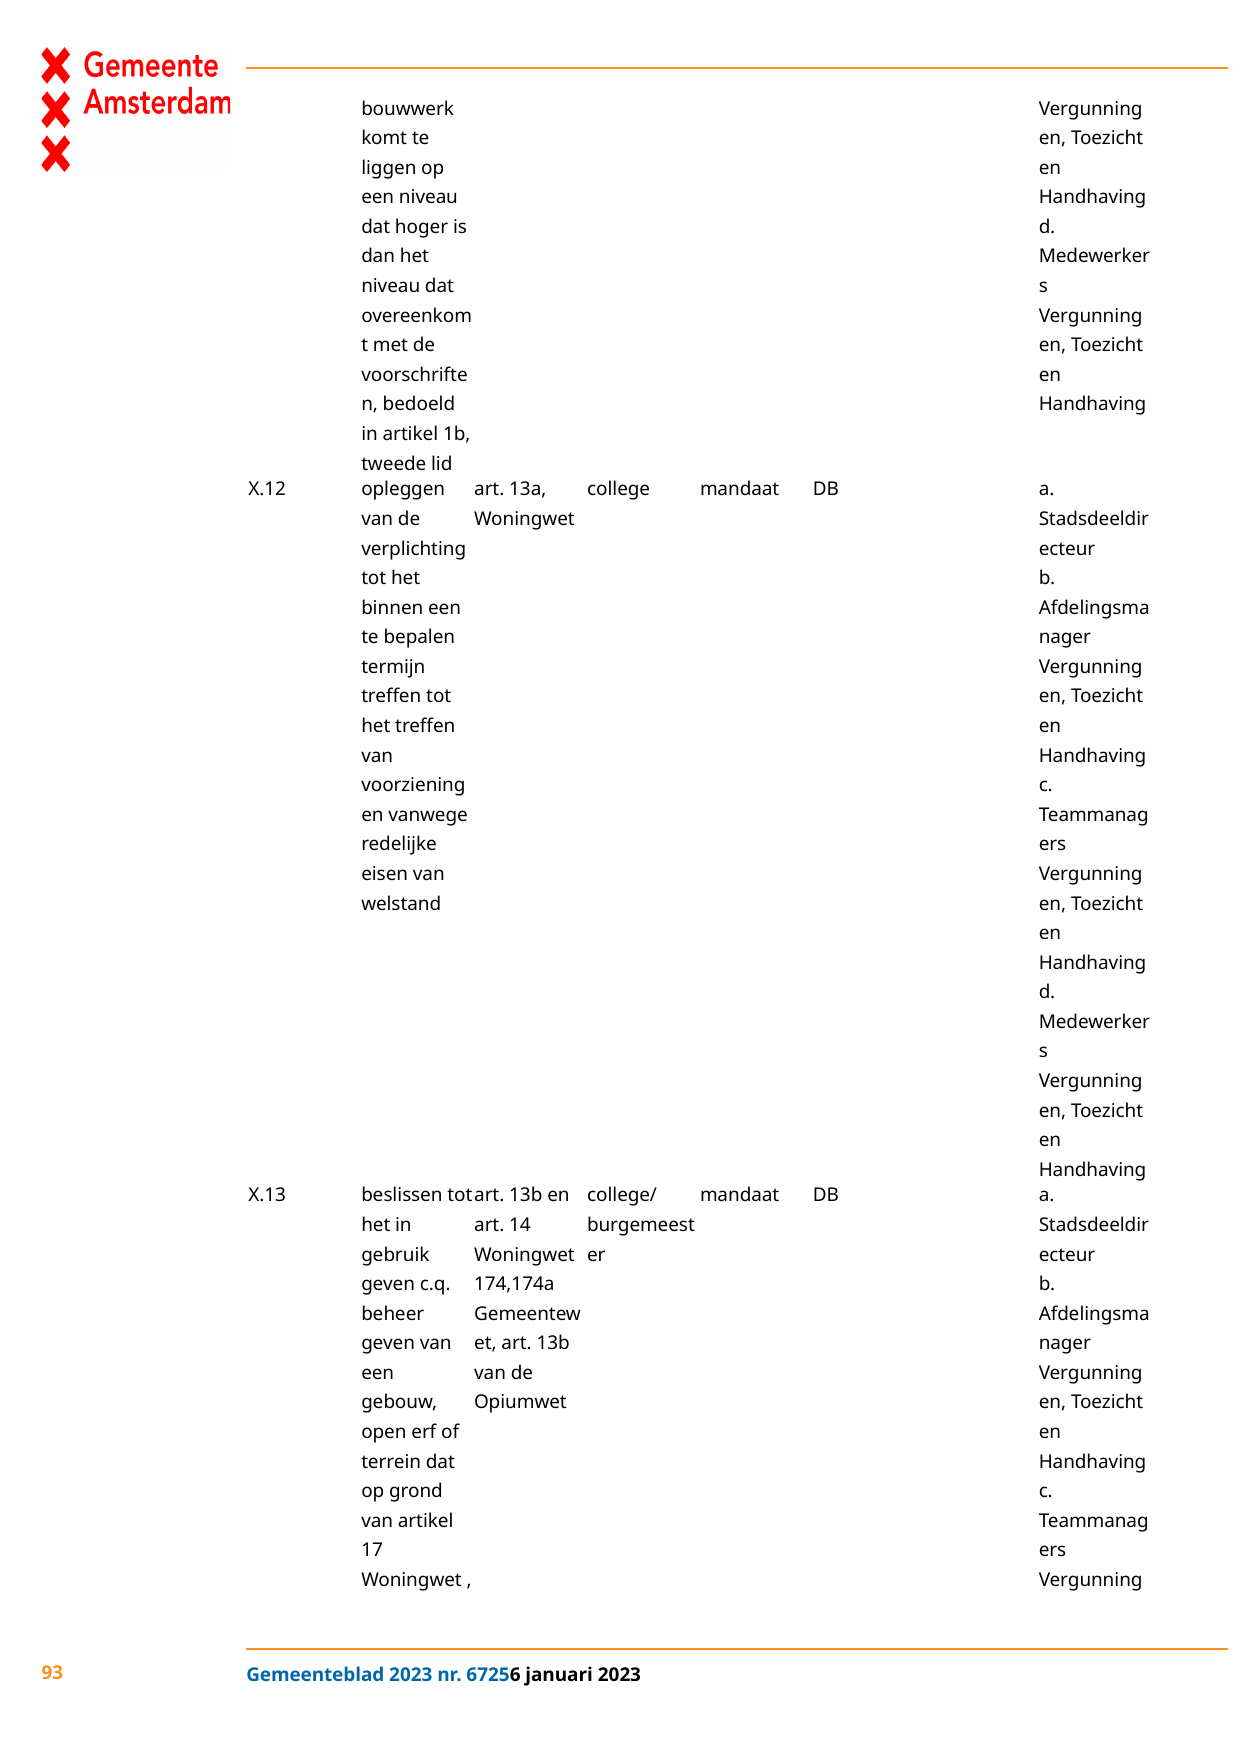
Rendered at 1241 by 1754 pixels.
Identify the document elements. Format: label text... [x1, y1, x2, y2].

table_cell art. 13b en art. 14 Woningwet 174,174a Gemeentewet, art. 13b van de Opiumwet [474, 1182, 587, 1592]
table_cell DB [813, 476, 926, 1182]
table_cell [813, 95, 926, 476]
table_cell college/ burgemeester [587, 1182, 700, 1592]
table_cell a. Stadsdeeldirecteur b. Afdelingsmanager Vergunningen, Toezicht en Handhaving c. Teammanagers Vergunning [1039, 1182, 1152, 1592]
picture [41, 47, 231, 172]
table_cell opleggen van de verplichting tot het binnen een te bepalen termijn treffen tot het treffen van voorzieningen vanwege redelijke eisen van welstand [361, 476, 474, 1182]
table_cell [248, 95, 361, 476]
table_cell X.12 [248, 476, 361, 1182]
table_cell [926, 95, 1038, 476]
table_cell X.13 [248, 1182, 361, 1592]
table_cell art. 13a, Woningwet [474, 476, 587, 1182]
table_cell mandaat [700, 476, 813, 1182]
table_cell [474, 95, 587, 476]
table_cell [587, 95, 700, 476]
table_cell beslissen tot het in gebruik geven c.q. beheer geven van een gebouw, open erf of terrein dat op grond van artikel 17 Woningwet , [361, 1182, 474, 1592]
table_cell DB [813, 1182, 926, 1592]
table_cell mandaat [700, 1182, 813, 1592]
table_cell Vergunningen, Toezicht en Handhaving d. Medewerkers Vergunningen, Toezicht en Handhaving [1039, 95, 1152, 476]
table_cell a. Stadsdeeldirecteur b. Afdelingsmanager Vergunningen, Toezicht en Handhaving c. Teammanagers Vergunningen, Toezicht en Handhaving d. Medewerkers Vergunningen, Toezicht en Handhaving [1039, 476, 1152, 1182]
table_cell [926, 476, 1038, 1182]
table_cell bouwwerk komt te liggen op een niveau dat hoger is dan het niveau dat overeenkomt met de voorschriften, bedoeld in artikel 1b, tweede lid [361, 95, 474, 476]
table_cell [700, 95, 813, 476]
table_cell college [587, 476, 700, 1182]
table_cell [926, 1182, 1038, 1592]
